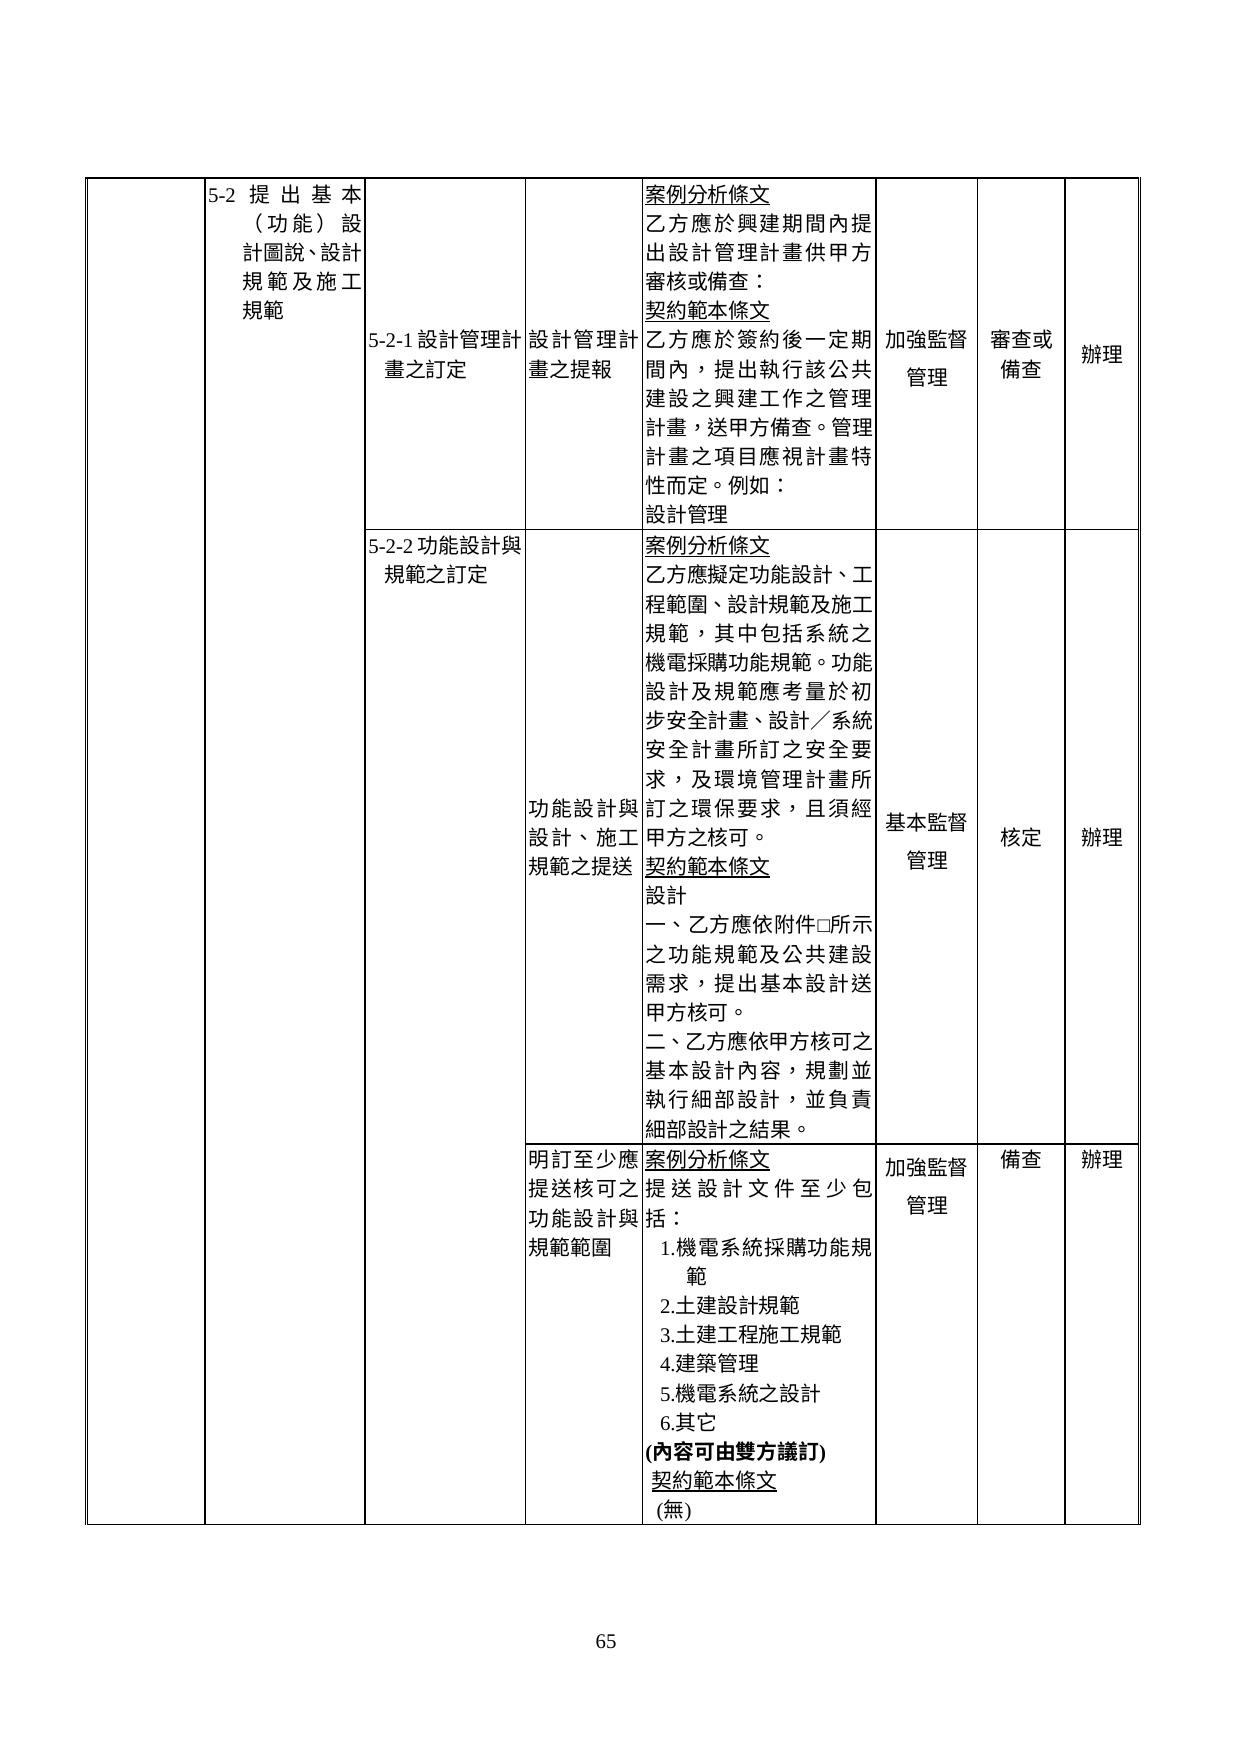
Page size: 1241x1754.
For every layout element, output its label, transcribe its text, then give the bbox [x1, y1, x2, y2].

table_cell 辦理 [1066, 179, 1138, 529]
table_cell 加強監督管理 [877, 179, 977, 529]
table_cell 案例分析條文 提送設計文件至少包括： 1.機電系統採購功能規範 2.土建設計規範 3.土建工程施工規範 4.建築管理 5.機電系統之設計 6.其它 (內容可由雙方議訂) 契約範本條文 (無) [643, 1145, 875, 1523]
table_cell 加強監督管理 [877, 1145, 977, 1523]
table_cell 核定 [978, 530, 1064, 1143]
table_cell 明訂至少應提送核可之功能設計與規範範圍 [526, 1145, 642, 1523]
table_cell 辦理 [1066, 1145, 1138, 1523]
table_cell 基本監督管理 [877, 530, 977, 1143]
table_cell 案例分析條文 乙方應於興建期間內提出設計管理計畫供甲方審核或備查： 契約範本條文 乙方應於簽約後一定期間內，提出執行該公共建設之興建工作之管理計畫，送甲方備查。管理計畫之項目應視計畫特性而定。例如： 設計管理 [643, 179, 875, 529]
table_cell 審查或備查 [978, 179, 1064, 529]
table_cell [88, 179, 204, 1523]
table_cell 功能設計與設計、施工規範之提送 [526, 530, 642, 1143]
table_cell 5-2-1設計管理計畫之訂定 [366, 179, 525, 529]
table_cell 備查 [978, 1145, 1064, 1523]
table_cell 5-2-2功能設計與規範之訂定 [366, 530, 525, 1523]
table_cell 案例分析條文 乙方應擬定功能設計、工程範圍、設計規範及施工規範，其中包括系統之機電採購功能規範。功能設計及規範應考量於初步安全計畫、設計／系統安全計畫所訂之安全要求，及環境管理計畫所訂之環保要求，且須經甲方之核可。 契約範本條文 設計 一、乙方應依附件□所示之功能規範及公共建設需求，提出基本設計送甲方核可。 二、乙方應依甲方核可之基本設計內容，規劃並執行細部設計，並負責細部設計之結果。 [643, 530, 875, 1143]
table_cell 辦理 [1066, 530, 1138, 1143]
table_cell 設計管理計畫之提報 [526, 179, 642, 529]
table_cell 5-2提出基本（功能）設計圖說、設計規範及施工規範 [206, 179, 364, 1523]
